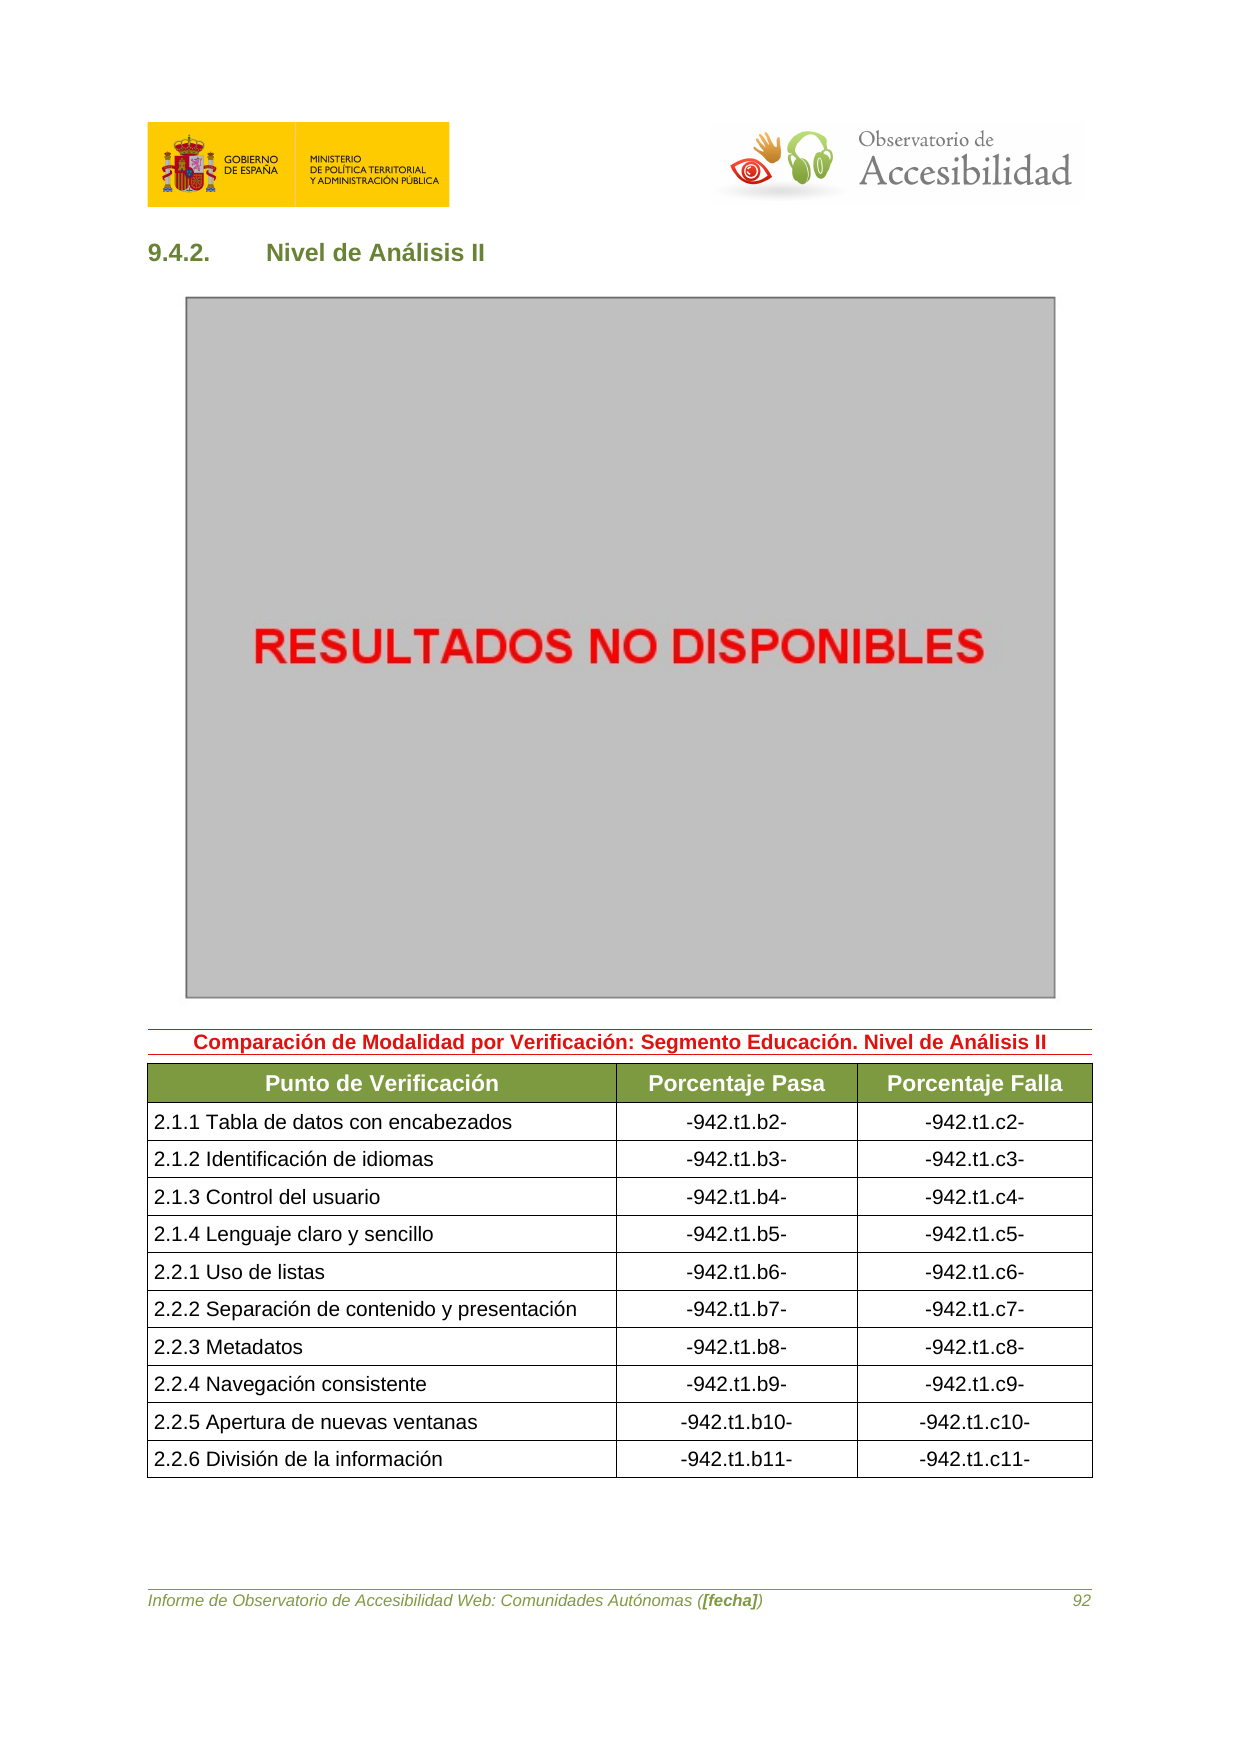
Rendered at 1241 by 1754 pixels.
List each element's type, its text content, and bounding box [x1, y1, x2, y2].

table_cell -942.t1.c3- [858, 1141, 1092, 1177]
table_cell -942.t1.c8- [858, 1328, 1092, 1365]
table_cell -942.t1.b3- [617, 1141, 857, 1177]
table_cell -942.t1.c5- [858, 1216, 1092, 1252]
table_header Porcentaje Falla [858, 1064, 1092, 1102]
table_cell 2.1.4 Lenguaje claro y sencillo [148, 1216, 616, 1252]
table_cell 2.2.2 Separación de contenido y presentación [148, 1291, 616, 1327]
table_cell -942.t1.b8- [617, 1328, 857, 1365]
table_header Punto de Verificación [148, 1064, 616, 1102]
list Nivel de Análisis II [148, 238, 1092, 267]
text Comparación de Modalidad por Verificación: Segmento Educación. Nivel de Análisis II [148, 1030, 1092, 1054]
table_cell -942.t1.b9- [617, 1366, 857, 1402]
table_cell -942.t1.c6- [858, 1253, 1092, 1290]
table_cell -942.t1.b10- [617, 1403, 857, 1440]
table_cell 2.2.1 Uso de listas [148, 1253, 616, 1290]
table_cell 2.2.4 Navegación consistente [148, 1366, 616, 1402]
table_cell -942.t1.c4- [858, 1178, 1092, 1215]
table_cell -942.t1.b2- [617, 1103, 857, 1140]
table_cell 2.2.5 Apertura de nuevas ventanas [148, 1403, 616, 1440]
table_cell -942.t1.b5- [617, 1216, 857, 1252]
table_cell -942.t1.c9- [858, 1366, 1092, 1402]
table_cell 2.2.6 División de la información [148, 1441, 616, 1477]
table_cell -942.t1.c2- [858, 1103, 1092, 1140]
table_cell -942.t1.b7- [617, 1291, 857, 1327]
table_cell 2.1.2 Identificación de idiomas [148, 1141, 616, 1177]
table_cell 2.1.3 Control del usuario [148, 1178, 616, 1215]
table_header Porcentaje Pasa [617, 1064, 857, 1102]
table_cell 2.2.3 Metadatos [148, 1328, 616, 1365]
table_cell -942.t1.c10- [858, 1403, 1092, 1440]
table_cell -942.t1.b4- [617, 1178, 857, 1215]
table_cell -942.t1.c11- [858, 1441, 1092, 1477]
table_cell -942.t1.c7- [858, 1291, 1092, 1327]
table_cell 2.1.1 Tabla de datos con encabezados [148, 1103, 616, 1140]
table_cell -942.t1.b11- [617, 1441, 857, 1477]
table_cell -942.t1.b6- [617, 1253, 857, 1290]
